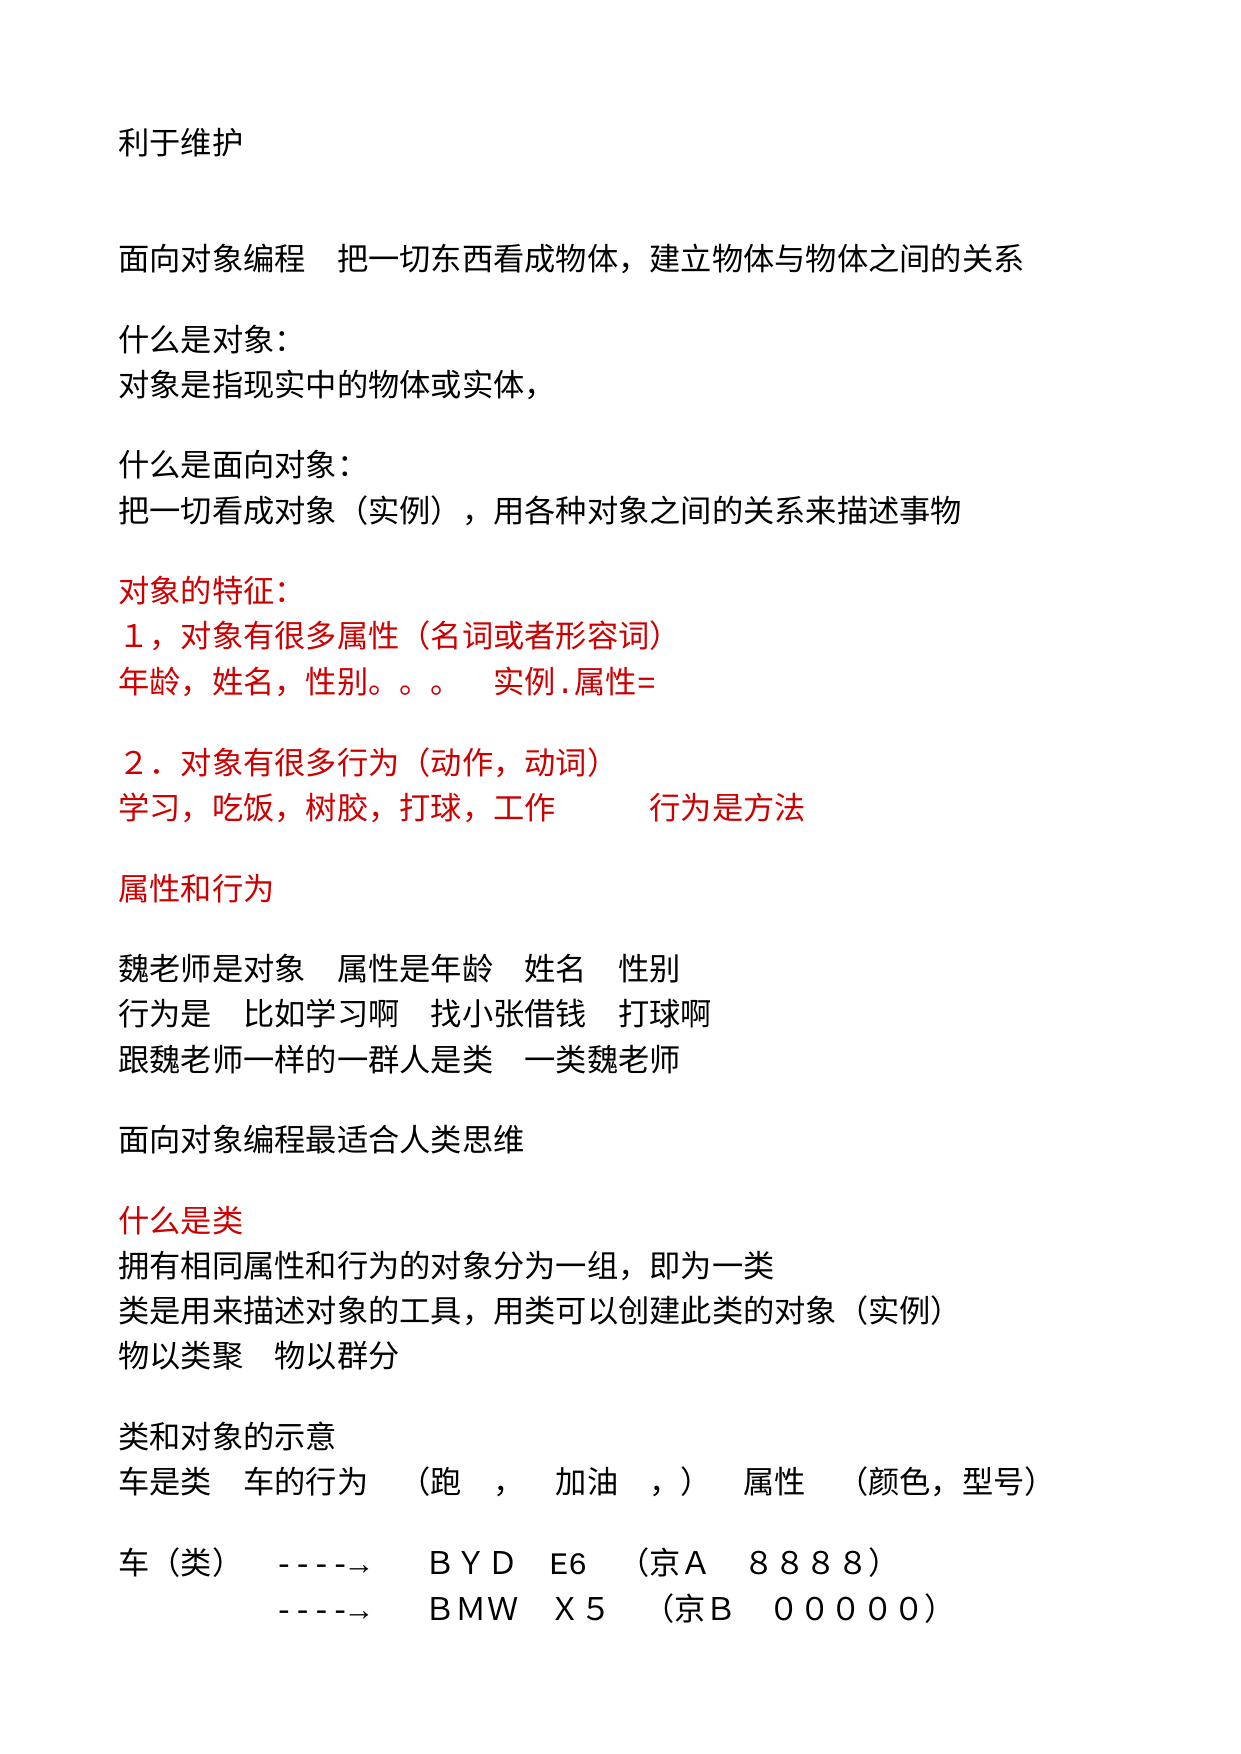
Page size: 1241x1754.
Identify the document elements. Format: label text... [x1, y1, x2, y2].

text 行为是 比如学习啊 找小张借钱 打球啊 [118, 989, 1122, 1035]
text 跟魏老师一样的一群人是类 一类魏老师 [118, 1035, 1122, 1080]
text 年龄，姓名，性别。。。 实例.属性= [118, 657, 1122, 702]
text 物以类聚 物以群分 [118, 1332, 1122, 1377]
text 类和对象的示意 [118, 1412, 1122, 1457]
text 拥有相同属性和行为的对象分为一组，即为一类 [118, 1241, 1122, 1286]
text 车是类 车的行为 （跑 ， 加油 ，） 属性 （颜色，型号） [118, 1457, 1122, 1503]
text 面向对象编程最适合人类思维 [118, 1115, 1122, 1161]
text 面向对象编程 把一切东西看成物体，建立物体与物体之间的关系 [118, 234, 1122, 279]
text ２．对象有很多行为（动作，动词） [118, 738, 1122, 783]
text １，对象有很多属性（名词或者形容词） [118, 612, 1122, 657]
text 把一切看成对象（实例），用各种对象之间的关系来描述事物 [118, 486, 1122, 531]
text 什么是类 [118, 1196, 1122, 1241]
text 学习，吃饭，树胶，打球，工作 行为是方法 [118, 783, 1122, 828]
text 魏老师是对象 属性是年龄 姓名 性别 [118, 944, 1122, 989]
text 利于维护 [118, 118, 1122, 163]
text 什么是对象： [118, 315, 1122, 360]
text 车（类） ----→ ＢＹＤ E6 （京Ａ ８８８８） [118, 1538, 1122, 1584]
text 对象的特征： [118, 566, 1122, 612]
text 对象是指现实中的物体或实体， [118, 360, 1122, 405]
text ----→ ＢＭＷ Ｘ５ （京Ｂ ０００００） [118, 1584, 1122, 1629]
text 属性和行为 [118, 864, 1122, 909]
text 什么是面向对象： [118, 441, 1122, 486]
text 类是用来描述对象的工具，用类可以创建此类的对象（实例） [118, 1286, 1122, 1332]
